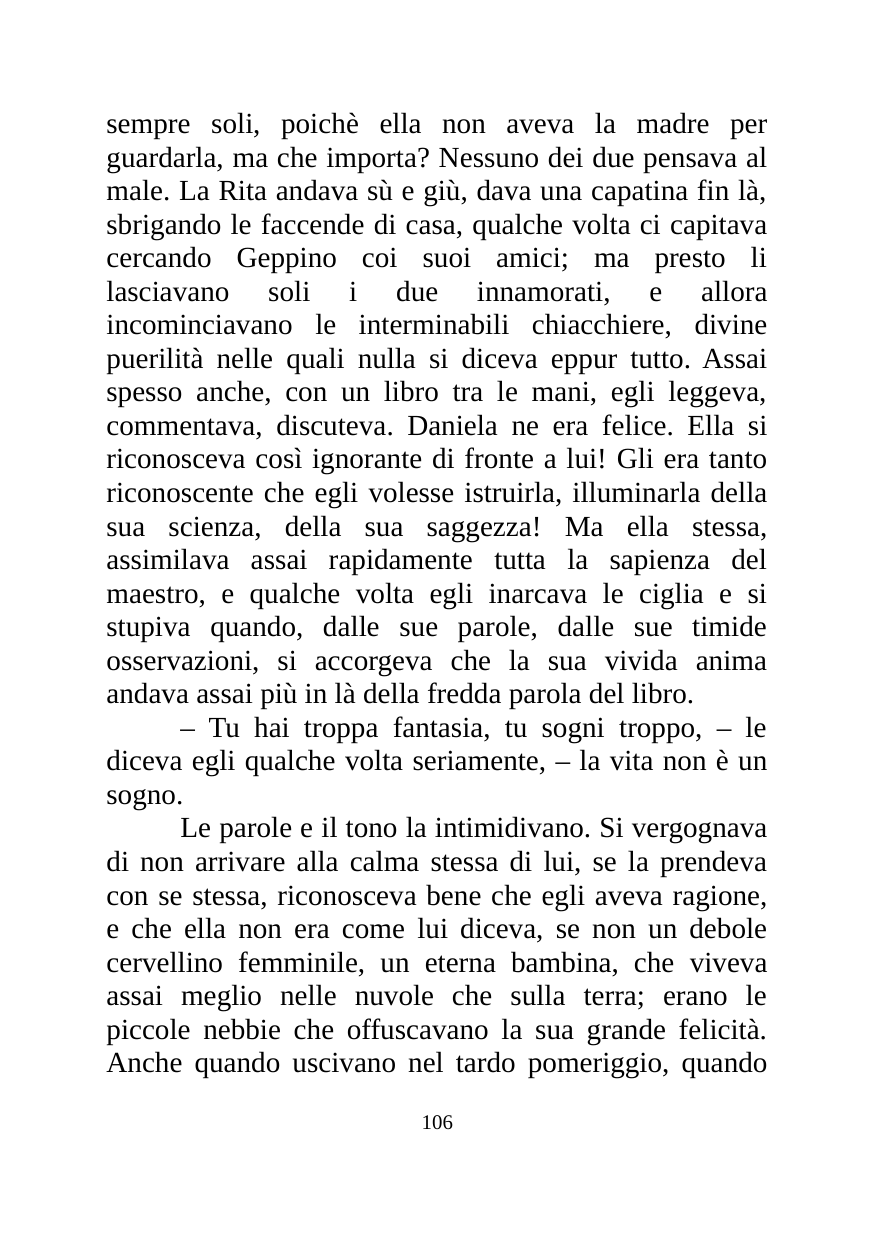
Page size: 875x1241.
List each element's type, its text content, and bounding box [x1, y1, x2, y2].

text Le parole e il tono la intimidivano. Si vergognava di non arrivare alla calma stessa di lui, se la prendeva con se stessa, riconosceva bene che egli aveva ragione, e che ella non era come lui diceva, se non un debole cervellino femminile, un eterna bambina, che viveva assai meglio nelle nuvole che sulla terra; erano le piccole nebbie che offuscavano la sua grande felicità. Anche quando uscivano nel tardo pomeriggio, quando [106, 811, 768, 1079]
text – Tu hai troppa fantasia, tu sogni troppo, – le diceva egli qualche volta seriamente, – la vita non è un sogno. [106, 710, 768, 811]
text sempre soli, poichè ella non aveva la madre per guardarla, ma che importa? Nessuno dei due pensava al male. La Rita andava sù e giù, dava una capatina fin là, sbrigando le faccende di casa, qualche volta ci capitava cercando Geppino coi suoi amici; ma presto li lasciavano soli i due innamorati, e allora incominciavano le interminabili chiacchiere, divine puerilità nelle quali nulla si diceva eppur tutto. Assai spesso anche, con un libro tra le mani, egli leggeva, commentava, discuteva. Daniela ne era felice. Ella si riconosceva così ignorante di fronte a lui! Gli era tanto riconoscente che egli volesse istruirla, illuminarla della sua scienza, della sua saggezza! Ma ella stessa, assimilava assai rapidamente tutta la sapienza del maestro, e qualche volta egli inarcava le ciglia e si stupiva quando, dalle sue parole, dalle sue timide osservazioni, si accorgeva che la sua vivida anima andava assai più in là della fredda parola del libro. [106, 106, 768, 710]
